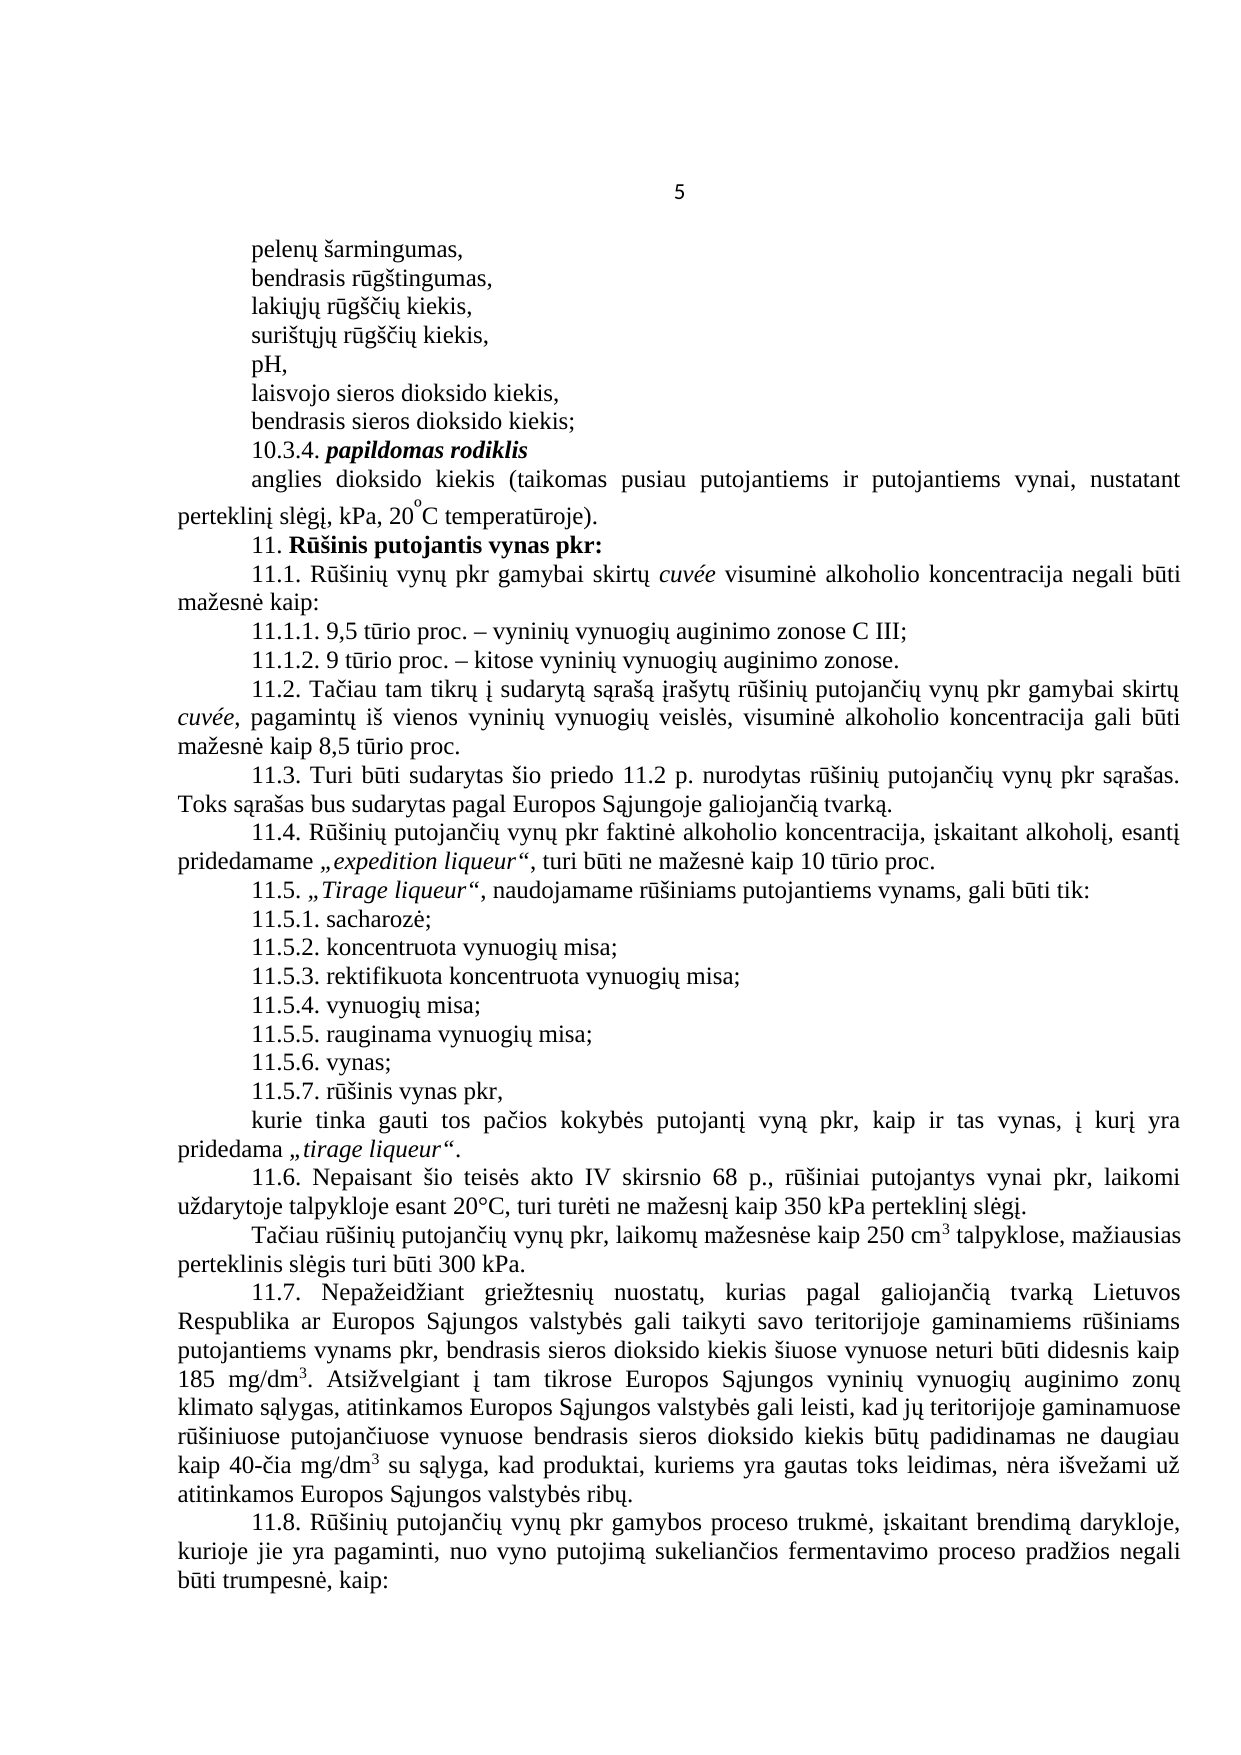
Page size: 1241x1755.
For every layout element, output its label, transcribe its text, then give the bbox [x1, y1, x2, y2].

text 11.7. Nepažeidžiant griežtesnių nuostatų, kurias pagal galiojančią tvarką Lietuvos Respublika ar Europos Sąjungos valstybės gali taikyti savo teritorijoje gaminamiems rūšiniams putojantiems vynams pkr, bendrasis sieros dioksido kiekis šiuose vynuose neturi būti didesnis kaip 185 mg/dm3. Atsižvelgiant į tam tikrose Europos Sąjungos vyninių vynuogių auginimo zonų klimato sąlygas, atitinkamos Europos Sąjungos valstybės gali leisti, kad jų teritorijoje gaminamuose rūšiniuose putojančiuose vynuose bendrasis sieros dioksido kiekis būtų padidinamas ne daugiau kaip 40-čia mg/dm3 su sąlyga, kad produktai, kuriems yra gautas toks leidimas, nėra išvežami už atitinkamos Europos Sąjungos valstybės ribų. [177, 1277, 1181, 1507]
text 11.4. Rūšinių putojančių vynų pkr faktinė alkoholio koncentracija, įskaitant alkoholį, esantį pridedamame „expedition liqueur“, turi būti ne mažesnė kaip 10 tūrio proc. [177, 817, 1181, 875]
text lakiųjų rūgščių kiekis, [177, 291, 1181, 320]
text 11.1.2. 9 tūrio proc. – kitose vyninių vynuogių auginimo zonose. [177, 645, 1181, 674]
text bendrasis sieros dioksido kiekis; [177, 406, 1181, 435]
text 11.6. Nepaisant šio teisės akto IV skirsnio 68 p., rūšiniai putojantys vynai pkr, laikomi uždarytoje talpykloje esant 20°C, turi turėti ne mažesnį kaip 350 kPa perteklinį slėgį. [177, 1162, 1181, 1220]
text 11.5.7. rūšinis vynas pkr, [177, 1076, 1181, 1105]
text 11.5.1. sacharozė; [177, 904, 1181, 932]
text 11.5.5. rauginama vynuogių misa; [177, 1019, 1181, 1047]
text pH, [177, 349, 1181, 378]
text 11.1.1. 9,5 tūrio proc. – vyninių vynuogių auginimo zonose C III; [177, 616, 1181, 645]
text 11.1. Rūšinių vynų pkr gamybai skirtų cuvée visuminė alkoholio koncentracija negali būti mažesnė kaip: [177, 559, 1181, 616]
text pelenų šarmingumas, [177, 234, 1181, 263]
text 11.5.6. vynas; [177, 1047, 1181, 1076]
text kurie tinka gauti tos pačios kokybės putojantį vyną pkr, kaip ir tas vynas, į kurį yra pridedama „tirage liqueur“. [177, 1105, 1181, 1162]
text bendrasis rūgštingumas, [177, 263, 1181, 291]
text 11.5.3. rektifikuota koncentruota vynuogių misa; [177, 961, 1181, 990]
text Tačiau rūšinių putojančių vynų pkr, laikomų mažesnėse kaip 250 cm3 talpyklose, mažiausias perteklinis slėgis turi būti 300 kPa. [177, 1220, 1181, 1277]
text 11. Rūšinis putojantis vynas pkr: [177, 530, 1181, 559]
text 11.5.2. koncentruota vynuogių misa; [177, 932, 1181, 961]
text 11.5.4. vynuogių misa; [177, 990, 1181, 1019]
text 10.3.4. papildomas rodiklis [177, 435, 1181, 464]
text surištųjų rūgščių kiekis, [177, 320, 1181, 349]
text 11.5. „Tirage liqueur“, naudojamame rūšiniams putojantiems vynams, gali būti tik: [177, 875, 1181, 904]
text anglies dioksido kiekis (taikomas pusiau putojantiems ir putojantiems vynai, nustatant perteklinį slėgį, kPa, 20ºC temperatūroje). [177, 464, 1181, 530]
text 11.8. Rūšinių putojančių vynų pkr gamybos proceso trukmė, įskaitant brendimą darykloje, kurioje jie yra pagaminti, nuo vyno putojimą sukeliančios fermentavimo proceso pradžios negali būti trumpesnė, kaip: [177, 1507, 1181, 1594]
text laisvojo sieros dioksido kiekis, [177, 378, 1181, 406]
text 11.2. Tačiau tam tikrų į sudarytą sąrašą įrašytų rūšinių putojančių vynų pkr gamybai skirtų cuvée, pagamintų iš vienos vyninių vynuogių veislės, visuminė alkoholio koncentracija gali būti mažesnė kaip 8,5 tūrio proc. [177, 674, 1181, 760]
text 11.3. Turi būti sudarytas šio priedo 11.2 p. nurodytas rūšinių putojančių vynų pkr sąrašas. Toks sąrašas bus sudarytas pagal Europos Sąjungoje galiojančią tvarką. [177, 760, 1181, 817]
